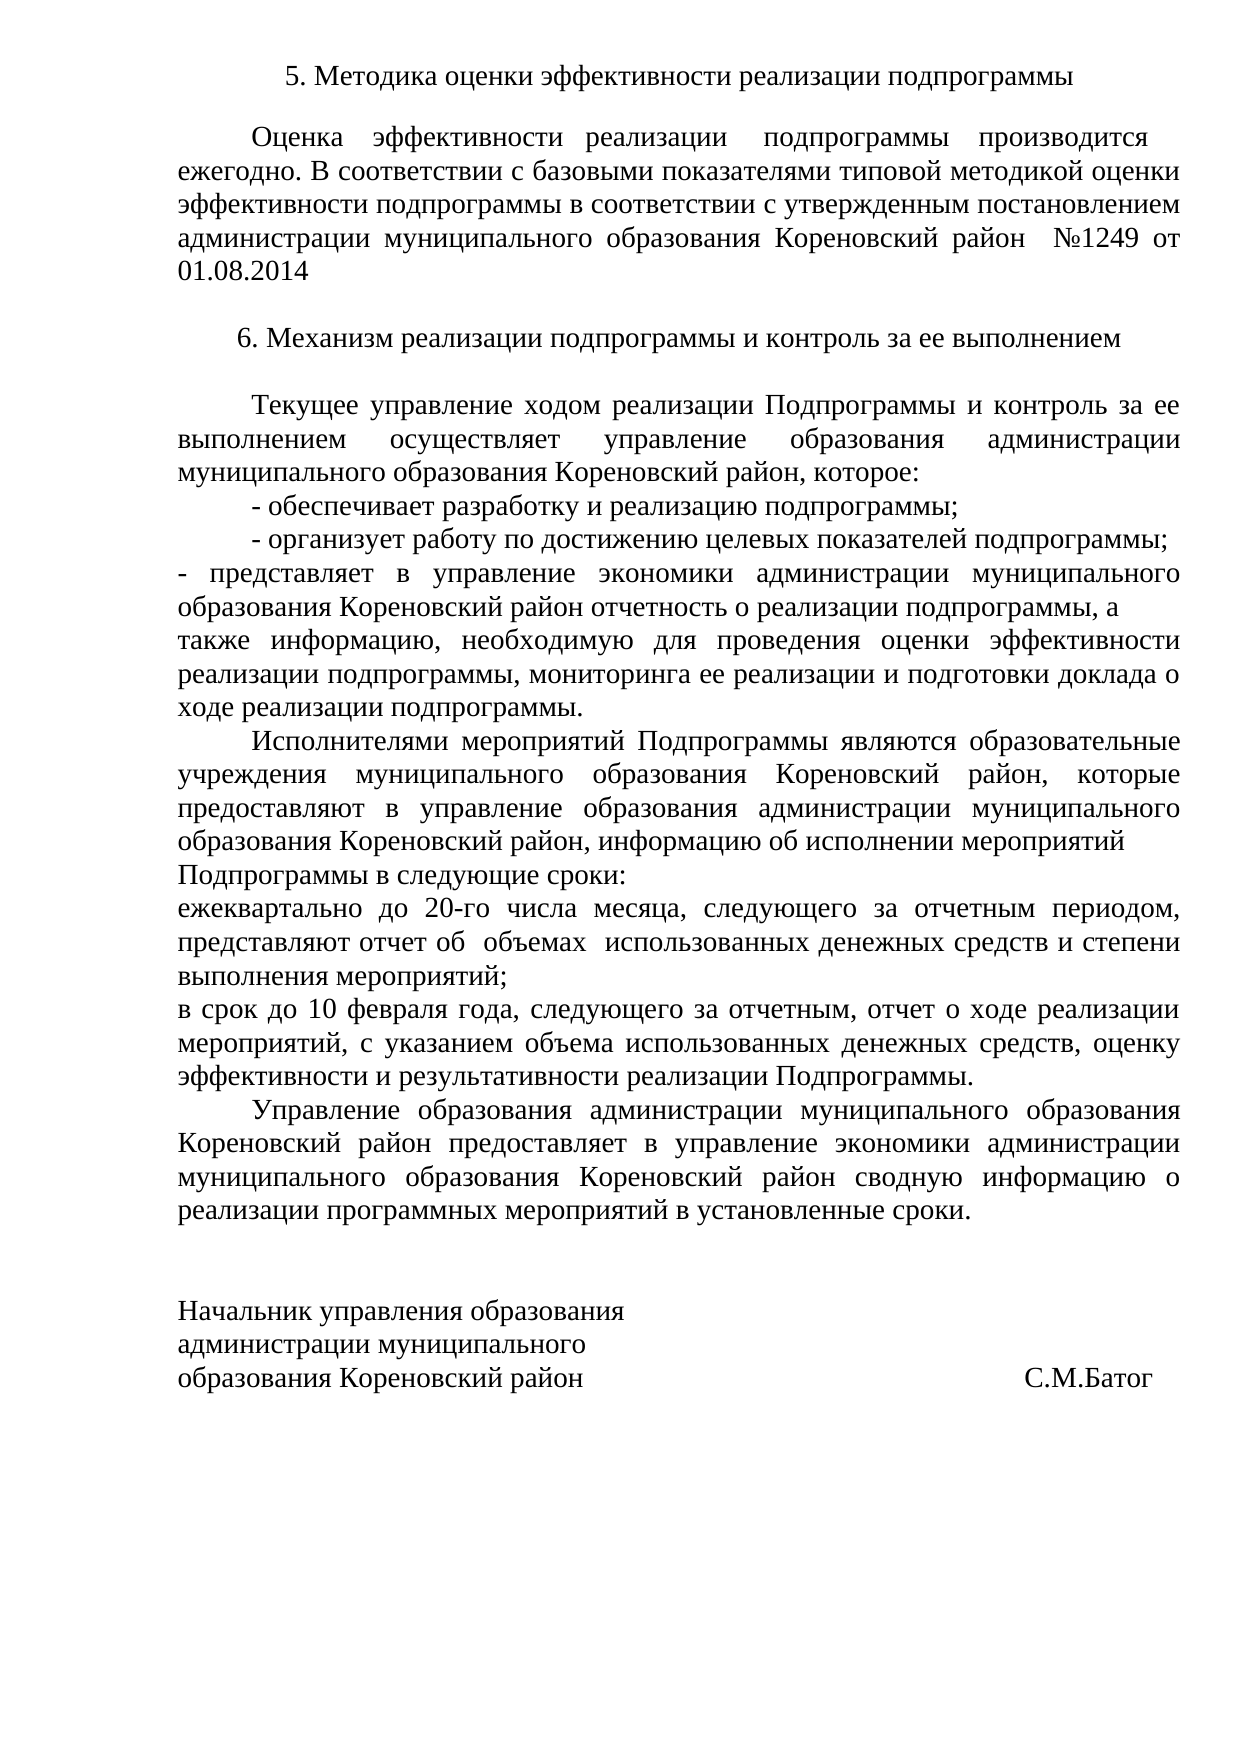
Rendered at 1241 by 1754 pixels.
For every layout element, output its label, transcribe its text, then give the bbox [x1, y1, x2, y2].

text Подпрограммы в следующие сроки: [177, 857, 1181, 891]
text 6. Механизм реализации подпрограммы и контроль за ее выполнением [177, 320, 1181, 354]
text Оценка эффективности реализации подпрограммы производится [177, 119, 1181, 153]
text - организует работу по достижению целевых показателей подпрограммы; [177, 522, 1181, 555]
text 5. Методика оценки эффективности реализации подпрограммы [177, 58, 1181, 91]
text образования Кореновский район С.М.Батог [177, 1360, 1181, 1394]
text Начальник управления образования [177, 1293, 1181, 1327]
text ежеквартально до 20-го числа месяца, следующего за отчетным периодом, представляют отчет об объемах использованных денежных средств и степени выполнения мероприятий; [177, 891, 1181, 991]
text Управление образования администрации муниципального образования Кореновский район предоставляет в управление экономики администрации муниципального образования Кореновский район сводную информацию о реализации программных мероприятий в установленные сроки. [177, 1092, 1181, 1226]
text - обеспечивает разработку и реализацию подпрограммы; [177, 488, 1181, 522]
text Исполнителями мероприятий Подпрограммы являются образовательные учреждения муниципального образования Кореновский район, которые предоставляют в управление образования администрации муниципального образования Кореновский район, информацию об исполнении мероприятий [177, 723, 1181, 857]
text ежегодно. В соответствии с базовыми показателями типовой методикой оценки эффективности подпрограммы в соответствии с утвержденным постановлением администрации муниципального образования Кореновский район №1249 от 01.08.2014 [177, 153, 1181, 287]
text - представляет в управление экономики администрации муниципального образования Кореновский район отчетность о реализации подпрограммы, а [177, 555, 1181, 622]
text также информацию, необходимую для проведения оценки эффективности реализации подпрограммы, мониторинга ее реализации и подготовки доклада о ходе реализации подпрограммы. [177, 622, 1181, 723]
text Текущее управление ходом реализации Подпрограммы и контроль за ее выполнением осуществляет управление образования администрации муниципального образования Кореновский район, которое: [177, 387, 1181, 488]
text в срок до 10 февраля года, следующего за отчетным, отчет о ходе реализации мероприятий, с указанием объема использованных денежных средств, оценку эффективности и результативности реализации Подпрограммы. [177, 991, 1181, 1092]
text администрации муниципального [177, 1327, 1181, 1360]
